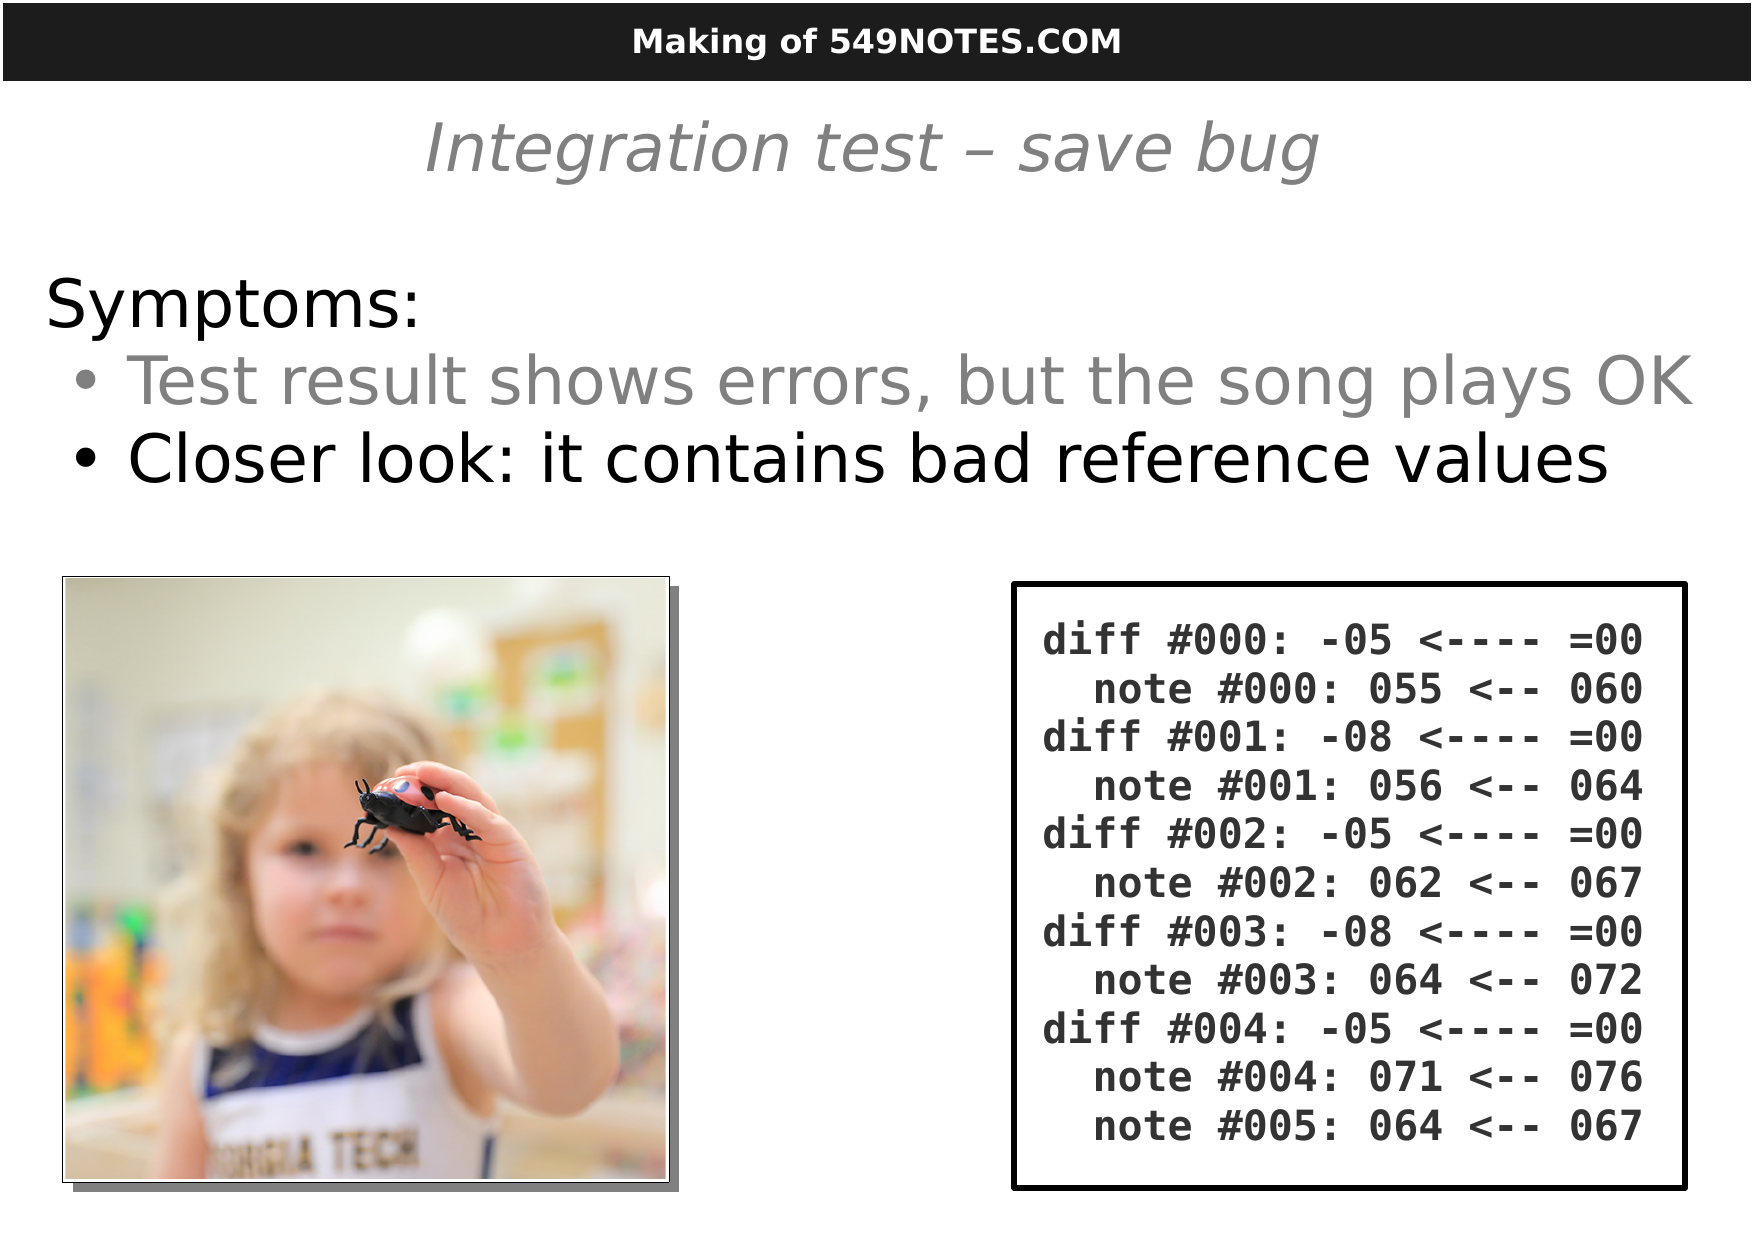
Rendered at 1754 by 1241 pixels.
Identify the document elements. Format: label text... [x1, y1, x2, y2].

text • Test result shows errors, but the song plays OK • Closer look: it contains bad reference values [3, 343, 1751, 498]
picture [65, 578, 666, 1179]
text Integration test – save bug [3, 110, 1751, 188]
text Symptoms: [3, 265, 1751, 343]
